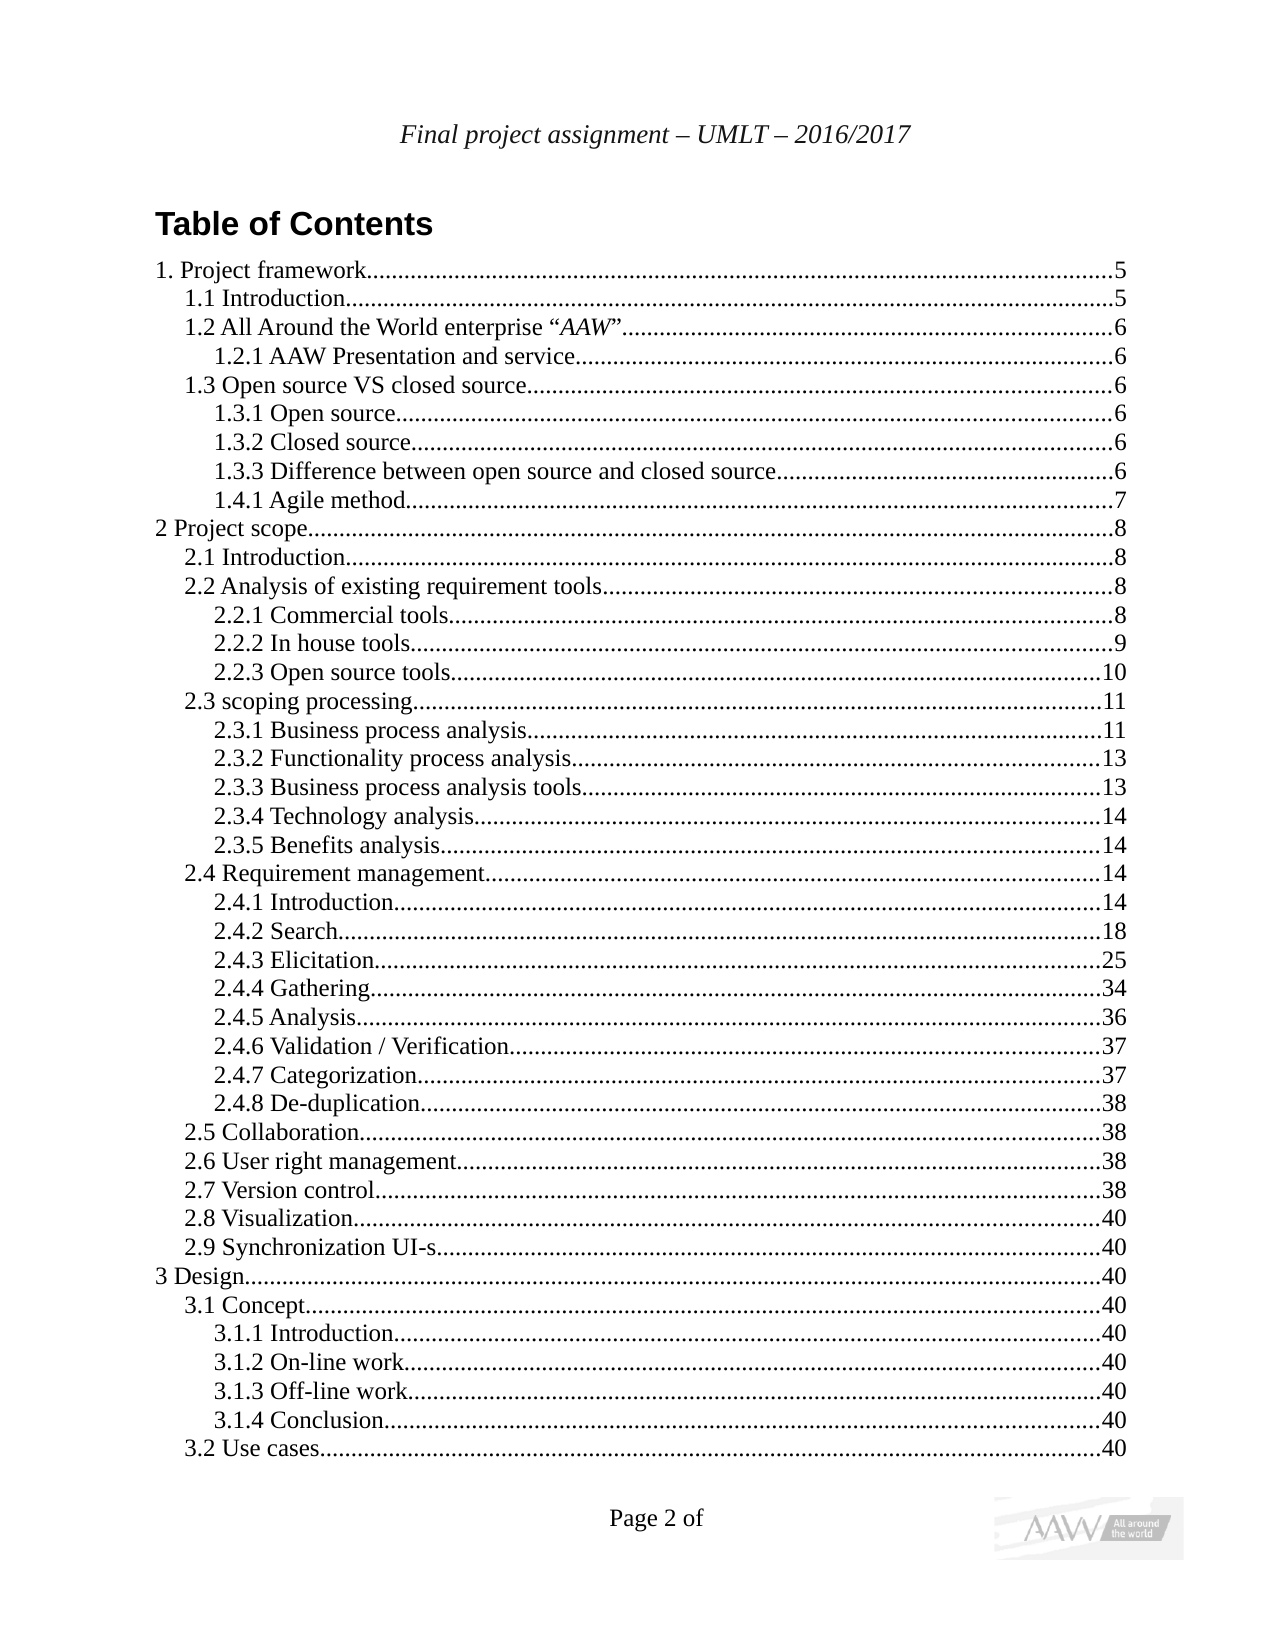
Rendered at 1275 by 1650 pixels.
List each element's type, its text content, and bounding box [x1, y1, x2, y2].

text 1.4.1 Agile method 7 [214, 485, 1158, 513]
subtitle Table of Contents [155, 204, 1158, 242]
text 2.1 Introduction 8 [184, 542, 1158, 571]
text 1.3 Open source VS closed source 6 [184, 370, 1158, 398]
text 2.2.1 Commercial tools 8 [214, 600, 1158, 628]
text 2.3.5 Benefits analysis 14 [214, 830, 1158, 858]
text 1. Project framework 5 [155, 255, 1158, 283]
text 1.2 All Around the World enterprise “AAW” 6 [184, 312, 1158, 341]
text 2.7 Version control 38 [184, 1175, 1158, 1203]
text 3.1.4 Conclusion 40 [214, 1405, 1158, 1433]
text 2.4.1 Introduction 14 [214, 887, 1158, 916]
text 2.3.3 Business process analysis tools 13 [214, 772, 1158, 801]
text 2.4.2 Search 18 [214, 916, 1158, 945]
text 1.2.1 AAW Presentation and service 6 [214, 341, 1158, 370]
text 1.1 Introduction 5 [184, 283, 1158, 312]
text 2.8 Visualization 40 [184, 1203, 1158, 1232]
picture [994, 1497, 1184, 1560]
text 2.4.8 De-duplication 38 [214, 1088, 1158, 1117]
text 2.2.3 Open source tools 10 [214, 657, 1158, 686]
text 2.3 scoping processing 11 [184, 686, 1158, 715]
text 1.3.2 Closed source 6 [214, 427, 1158, 456]
text 3.1.2 On-line work 40 [214, 1347, 1158, 1376]
text 2.3.1 Business process analysis 11 [214, 715, 1158, 743]
text 2.4.7 Categorization 37 [214, 1060, 1158, 1088]
text 2.4.6 Validation / Verification 37 [214, 1031, 1158, 1060]
text 2.9 Synchronization UI-s 40 [184, 1232, 1158, 1261]
text 2.3.2 Functionality process analysis 13 [214, 743, 1158, 772]
text 1.3.3 Difference between open source and closed source 6 [214, 456, 1158, 485]
text 2.2.2 In house tools 9 [214, 628, 1158, 657]
text 2.2 Analysis of existing requirement tools 8 [184, 571, 1158, 600]
text 2.4.5 Analysis 36 [214, 1002, 1158, 1031]
text 3 Design 40 [155, 1261, 1158, 1290]
text 3.2 Use cases 40 [184, 1433, 1158, 1462]
text 2.5 Collaboration 38 [184, 1117, 1158, 1146]
text 2.4.3 Elicitation 25 [214, 945, 1158, 973]
text 2.6 User right management 38 [184, 1146, 1158, 1175]
text 3.1.1 Introduction 40 [214, 1318, 1158, 1347]
text 3.1 Concept 40 [184, 1290, 1158, 1318]
text 1.3.1 Open source 6 [214, 398, 1158, 427]
text 2.4.4 Gathering 34 [214, 973, 1158, 1002]
text 2.4 Requirement management 14 [184, 858, 1158, 887]
text 2 Project scope 8 [155, 513, 1158, 542]
text 3.1.3 Off-line work 40 [214, 1376, 1158, 1405]
text 2.3.4 Technology analysis 14 [214, 801, 1158, 830]
